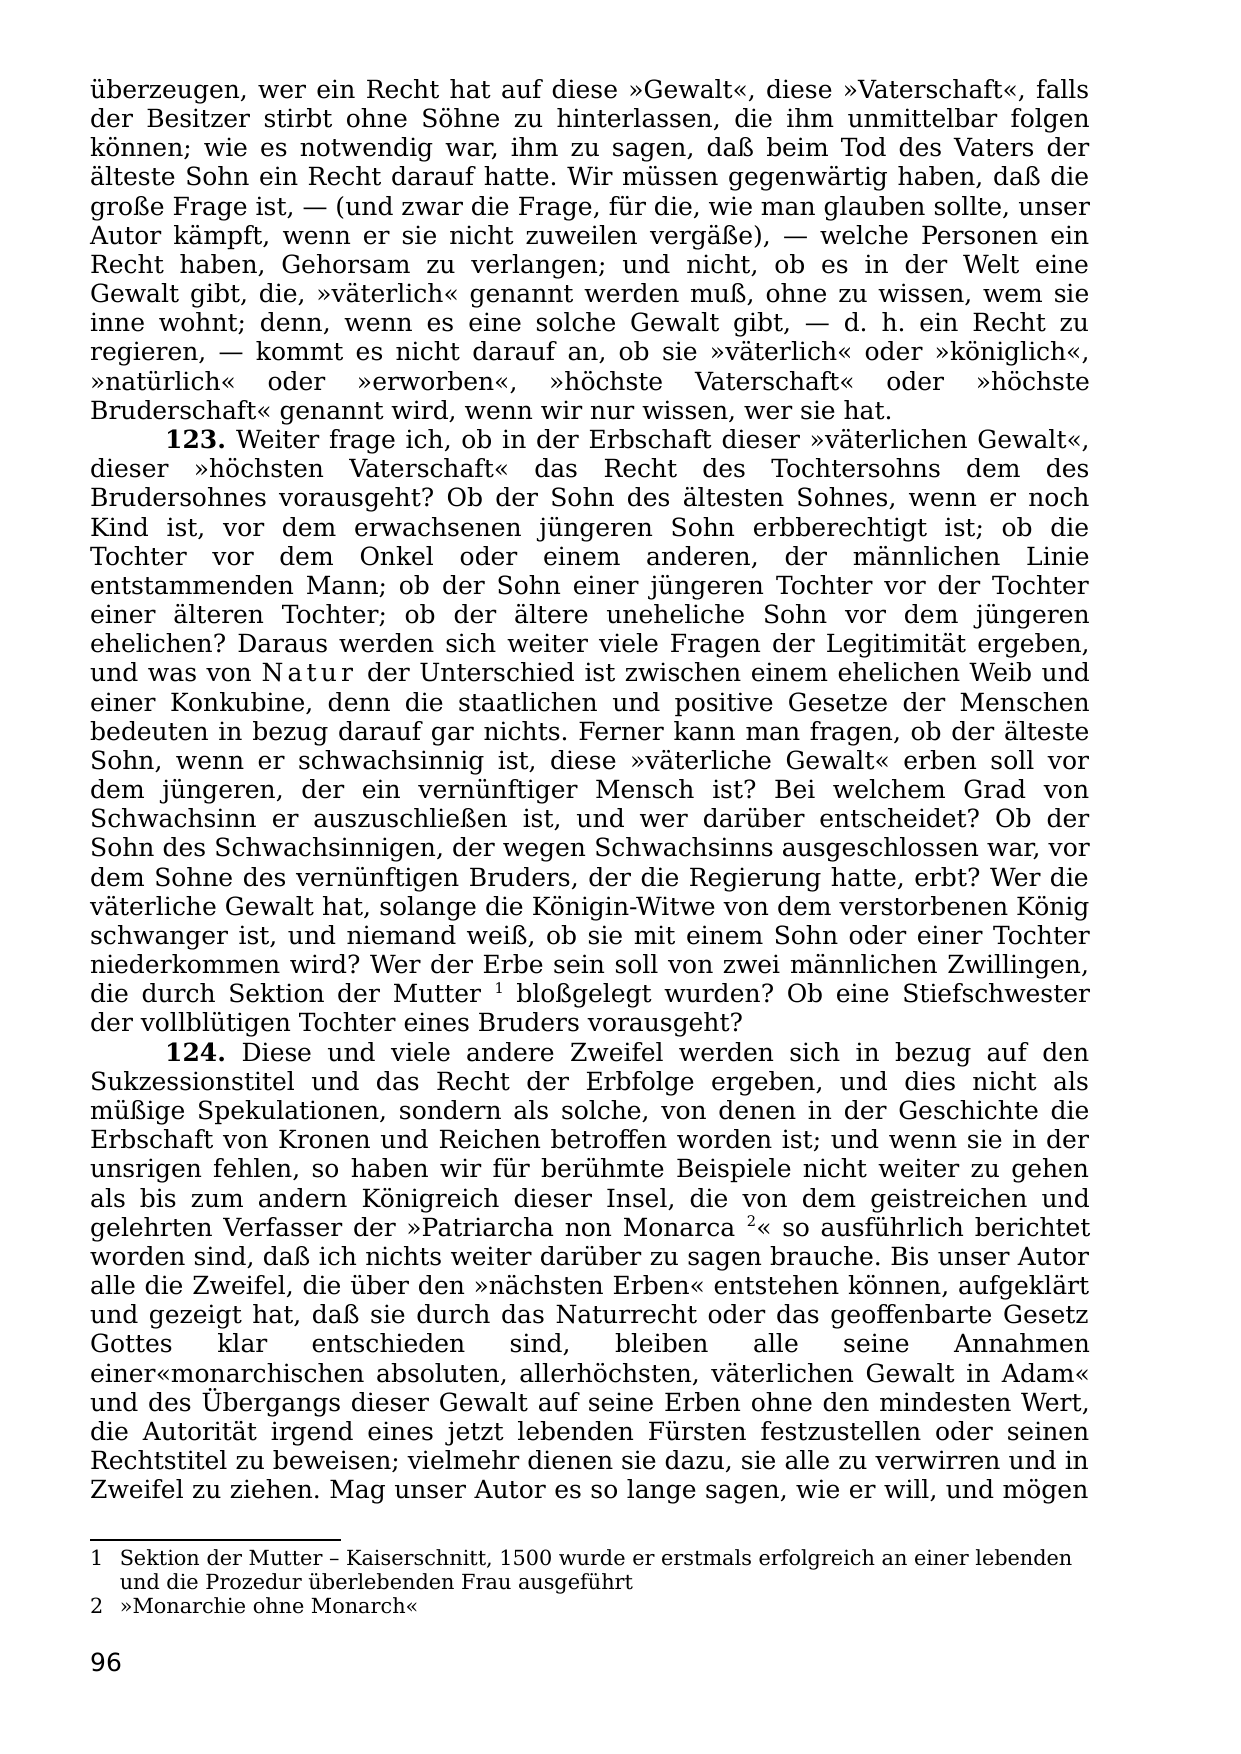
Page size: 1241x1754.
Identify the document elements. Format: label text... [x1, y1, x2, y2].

text überzeugen, wer ein Recht hat auf diese »Gewalt«, diese »Vaterschaft«, falls der Besitzer stirbt ohne Söhne zu hinterlassen, die ihm unmittelbar folgen können; wie es notwendig war, ihm zu sagen, daß beim Tod des Vaters der älteste Sohn ein Recht darauf hatte. Wir müssen gegenwärtig haben, daß die große Frage ist, — (und zwar die Frage, für die, wie man glauben sollte, unser Autor kämpft, wenn er sie nicht zuweilen vergäße), — welche Personen ein Recht haben, Gehorsam zu verlangen; und nicht, ob es in der Welt eine Gewalt gibt, die, »väterlich« genannt werden muß, ohne zu wissen, wem sie inne wohnt; denn, wenn es eine solche Gewalt gibt, — d. h. ein Recht zu regieren, — kommt es nicht darauf an, ob sie »väterlich« oder »königlich«, »natürlich« oder »erworben«, »höchste Vaterschaft« oder »höchste Bruderschaft« genannt wird, wenn wir nur wissen, wer sie hat. [90, 75, 1091, 425]
text 124. Diese und viele andere Zweifel werden sich in bezug auf den Sukzessionstitel und das Recht der Erbfolge ergeben, und dies nicht als müßige Spekulationen, sondern als solche, von denen in der Geschichte die Erbschaft von Kronen und Reichen betroffen worden ist; und wenn sie in der unsrigen fehlen, so haben wir für berühmte Beispiele nicht weiter zu gehen als bis zum andern Königreich dieser Insel, die von dem geistreichen und gelehrten Verfasser der »Patriarcha non Monarca « so ausführlich berichtet worden sind, daß ich nichts weiter darüber zu sagen brauche. Bis unser Autor alle die Zweifel, die über den »nächsten Erben« entstehen können, aufgeklärt und gezeigt hat, daß sie durch das Naturrecht oder das geoffenbarte Gesetz Gottes klar entschieden sind, bleiben alle seine Annahmen einer«monarchischen absoluten, allerhöchsten, väterlichen Gewalt in Adam« und des Übergangs dieser Gewalt auf seine Erben ohne den mindesten Wert, die Autorität irgend eines jetzt lebenden Fürsten festzustellen oder seinen Rechtstitel zu beweisen; vielmehr dienen sie dazu, sie alle zu verwirren und in Zweifel zu ziehen. Mag unser Autor es so lange sagen, wie er will, und mögen [90, 1038, 1091, 1504]
text Sektion der Mutter – Kaiserschnitt, 1500 wurde er erstmals erfolgreich an einer lebenden und die Prozedur überlebenden Frau ausgeführt [90, 1546, 1091, 1594]
text »Monarchie ohne Monarch« [90, 1594, 1091, 1618]
text 123. Weiter frage ich, ob in der Erbschaft dieser »väterlichen Gewalt«, dieser »höchsten Vaterschaft« das Recht des Tochtersohns dem des Brudersohnes vorausgeht? Ob der Sohn des ältesten Sohnes, wenn er noch Kind ist, vor dem erwachsenen jüngeren Sohn erbberechtigt ist; ob die Tochter vor dem Onkel oder einem anderen, der männlichen Linie entstammenden Mann; ob der Sohn einer jüngeren Tochter vor der Tochter einer älteren Tochter; ob der ältere uneheliche Sohn vor dem jüngeren ehelichen? Daraus werden sich weiter viele Fragen der Legitimität ergeben, und was von Natur der Unterschied ist zwischen einem ehelichen Weib und einer Konkubine, denn die staatlichen und positive Gesetze der Menschen bedeuten in bezug darauf gar nichts. Ferner kann man fragen, ob der älteste Sohn, wenn er schwachsinnig ist, diese »väterliche Gewalt« erben soll vor dem jüngeren, der ein vernünftiger Mensch ist? Bei welchem Grad von Schwachsinn er auszuschließen ist, und wer darüber entscheidet? Ob der Sohn des Schwachsinnigen, der wegen Schwachsinns ausgeschlossen war, vor dem Sohne des vernünftigen Bruders, der die Regierung hatte, erbt? Wer die väterliche Gewalt hat, solange die Königin-Witwe von dem verstorbenen König schwanger ist, und niemand weiß, ob sie mit einem Sohn oder einer Tochter niederkommen wird? Wer der Erbe sein soll von zwei männlichen Zwillingen, die durch Sektion der Mutter bloßgelegt wurden? Ob eine Stiefschwester der vollblütigen Tochter eines Bruders vorausgeht? [90, 425, 1091, 1038]
